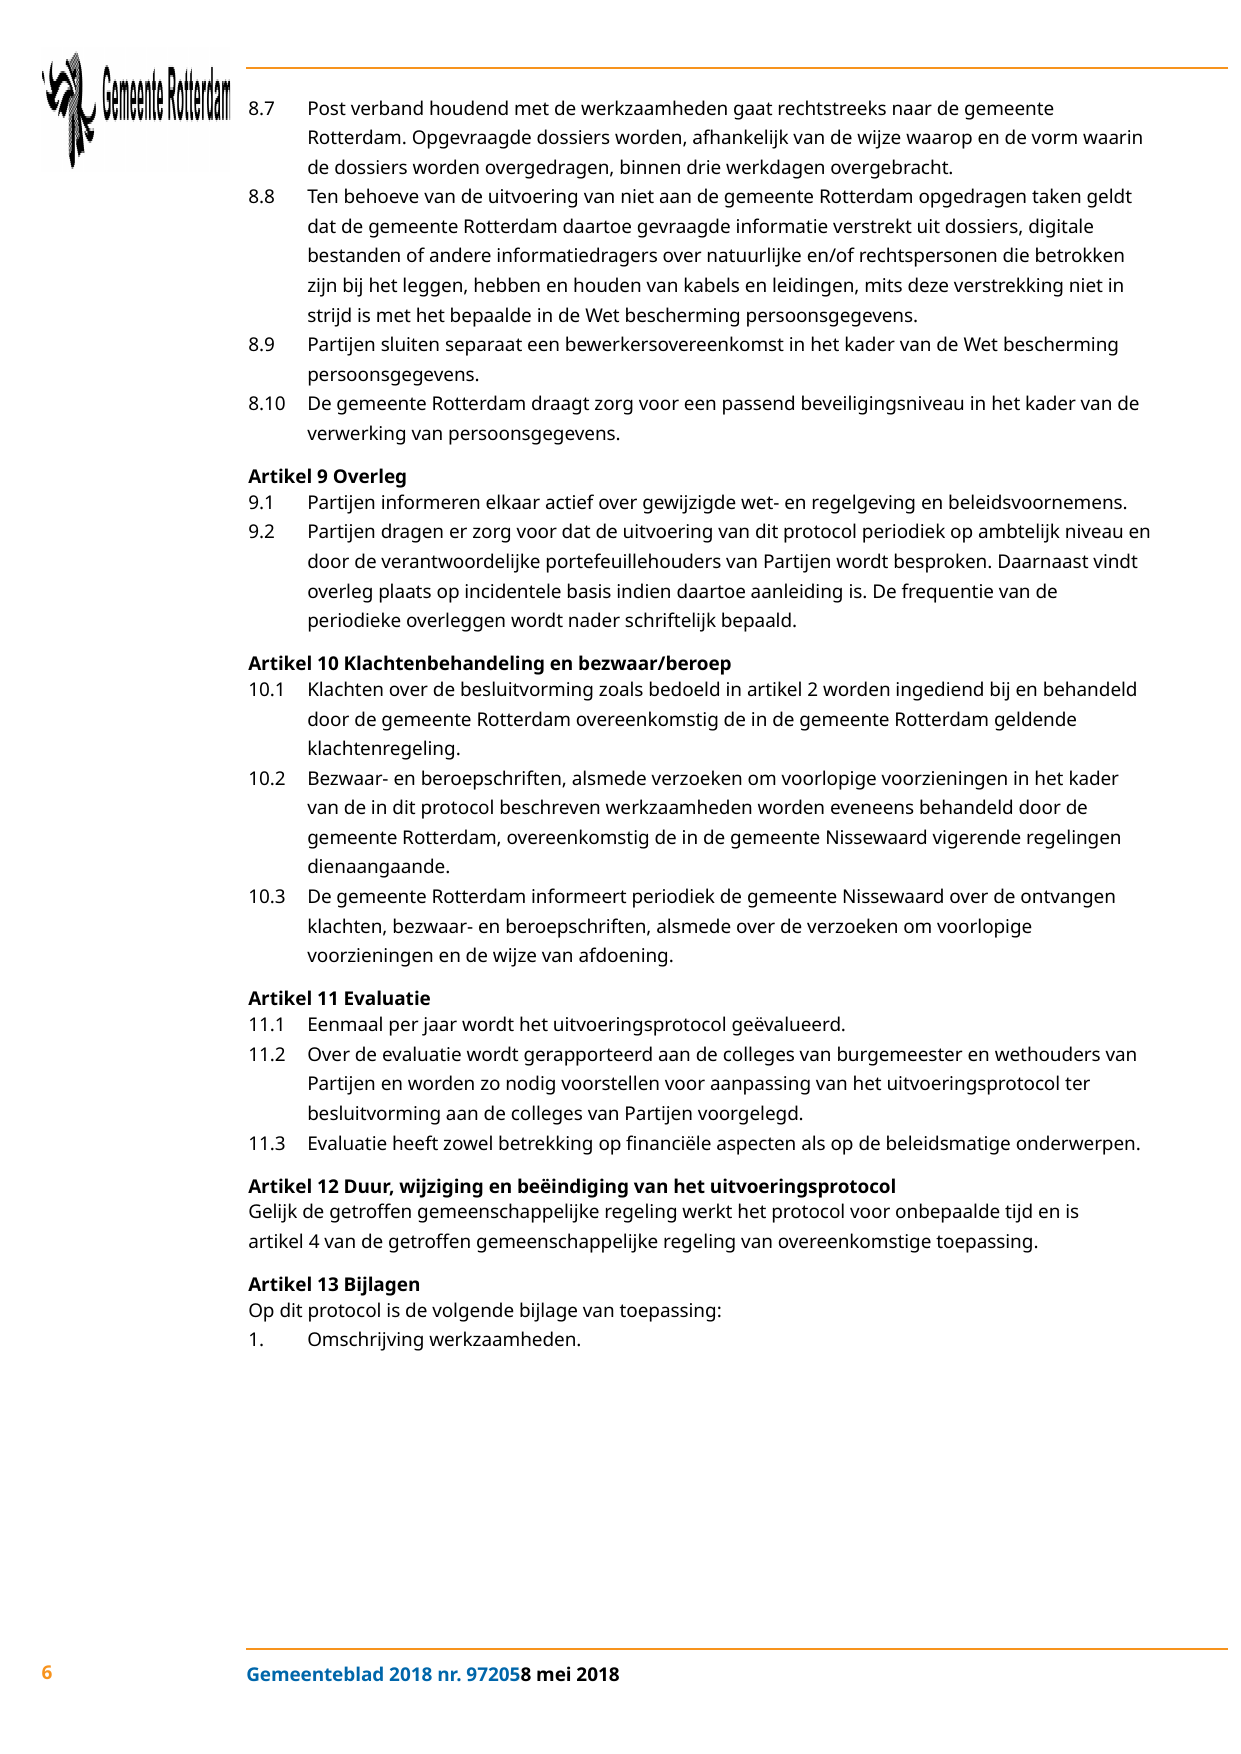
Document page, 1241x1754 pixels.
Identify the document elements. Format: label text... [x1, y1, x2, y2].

list Evaluatie heeft zowel betrekking op financiële aspecten als op de beleidsmatige onderwerpen. [248, 1130, 1152, 1155]
text Op dit protocol is de volgende bijlage van toepassing: [248, 1297, 1152, 1323]
list Bezwaar- en beroepschriften, alsmede verzoeken om voorlopige voorzieningen in het kader van de in dit protocol beschreven werkzaamheden worden eveneens behandeld door de gemeente Rotterdam, overeenkomstig de in de gemeente Nissewaard vigerende regelingen dienaangaande. [248, 765, 1152, 879]
list Eenmaal per jaar wordt het uitvoeringsprotocol geëvalueerd. [248, 1011, 1152, 1037]
list Partijen informeren elkaar actief over gewijzigde wet- en regelgeving en beleidsvoornemens. [248, 489, 1152, 515]
text Artikel 10 Klachtenbehandeling en bezwaar/beroep [248, 651, 1152, 676]
text Artikel 11 Evaluatie [248, 986, 1152, 1011]
text Gelijk de getroffen gemeenschappelijke regeling werkt het protocol voor onbepaalde tijd en is artikel 4 van de getroffen gemeenschappelijke regeling van overeenkomstige toepassing. [248, 1198, 1152, 1254]
text Artikel 12 Duur, wijziging en beëindiging van het uitvoeringsprotocol [248, 1173, 1152, 1198]
picture [41, 47, 231, 172]
text Artikel 13 Bijlagen [248, 1271, 1152, 1297]
list Partijen sluiten separaat een bewerkersovereenkomst in het kader van de Wet bescherming persoonsgegevens. [248, 331, 1152, 387]
list De gemeente Rotterdam informeert periodiek de gemeente Nissewaard over de ontvangen klachten, bezwaar- en beroepschriften, alsmede over de verzoeken om voorlopige voorzieningen en de wijze van afdoening. [248, 883, 1152, 968]
list Partijen dragen er zorg voor dat de uitvoering van dit protocol periodiek op ambtelijk niveau en door de verantwoordelijke portefeuillehouders van Partijen wordt besproken. Daarnaast vindt overleg plaats op incidentele basis indien daartoe aanleiding is. De frequentie van de periodieke overleggen wordt nader schriftelijk bepaald. [248, 519, 1152, 633]
list Post verband houdend met de werkzaamheden gaat rechtstreeks naar de gemeente Rotterdam. Opgevraagde dossiers worden, afhankelijk van de wijze waarop en de vorm waarin de dossiers worden overgedragen, binnen drie werkdagen overgebracht. [248, 95, 1152, 180]
list Klachten over de besluitvorming zoals bedoeld in artikel 2 worden ingediend bij en behandeld door de gemeente Rotterdam overeenkomstig de in de gemeente Rotterdam geldende klachtenregeling. [248, 676, 1152, 761]
list Over de evaluatie wordt gerapporteerd aan de colleges van burgemeester en wethouders van Partijen en worden zo nodig voorstellen voor aanpassing van het uitvoeringsprotocol ter besluitvorming aan de colleges van Partijen voorgelegd. [248, 1041, 1152, 1126]
list Omschrijving werkzaamheden. [248, 1327, 1152, 1352]
list Ten behoeve van de uitvoering van niet aan de gemeente Rotterdam opgedragen taken geldt dat de gemeente Rotterdam daartoe gevraagde informatie verstrekt uit dossiers, digitale bestanden of andere informatiedragers over natuurlijke en/of rechtspersonen die betrokken zijn bij het leggen, hebben en houden van kabels en leidingen, mits deze verstrekking niet in strijd is met het bepaalde in de Wet bescherming persoonsgegevens. [248, 183, 1152, 328]
text Artikel 9 Overleg [248, 463, 1152, 489]
list De gemeente Rotterdam draagt zorg voor een passend beveiligingsniveau in het kader van de verwerking van persoonsgegevens. [248, 391, 1152, 446]
